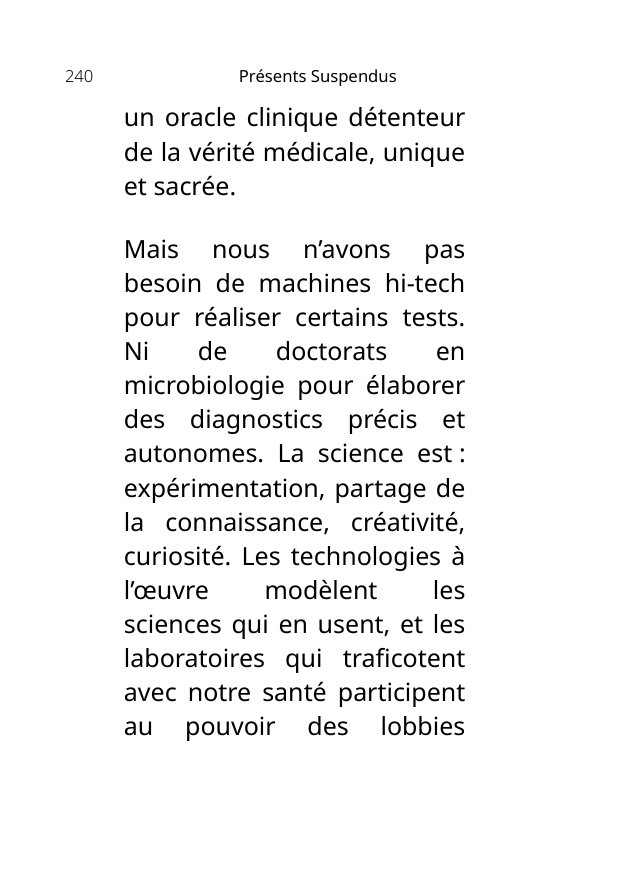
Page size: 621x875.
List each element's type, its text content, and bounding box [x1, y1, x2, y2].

text Mais nous n’avons pas besoin de machines hi-tech pour réaliser certains tests. Ni de doctorats en microbiologie pour élaborer des diagnostics précis et autonomes. La science est : expérimentation, partage de la connaissance, créativité, curiosité. Les technologies à l’œuvre modèlent les sciences qui en usent, et les laboratoires qui traficotent avec notre santé participent au pouvoir des lobbies [124, 232, 466, 743]
text un oracle clinique détenteur de la vérité médicale, unique et sacrée. [124, 100, 466, 202]
